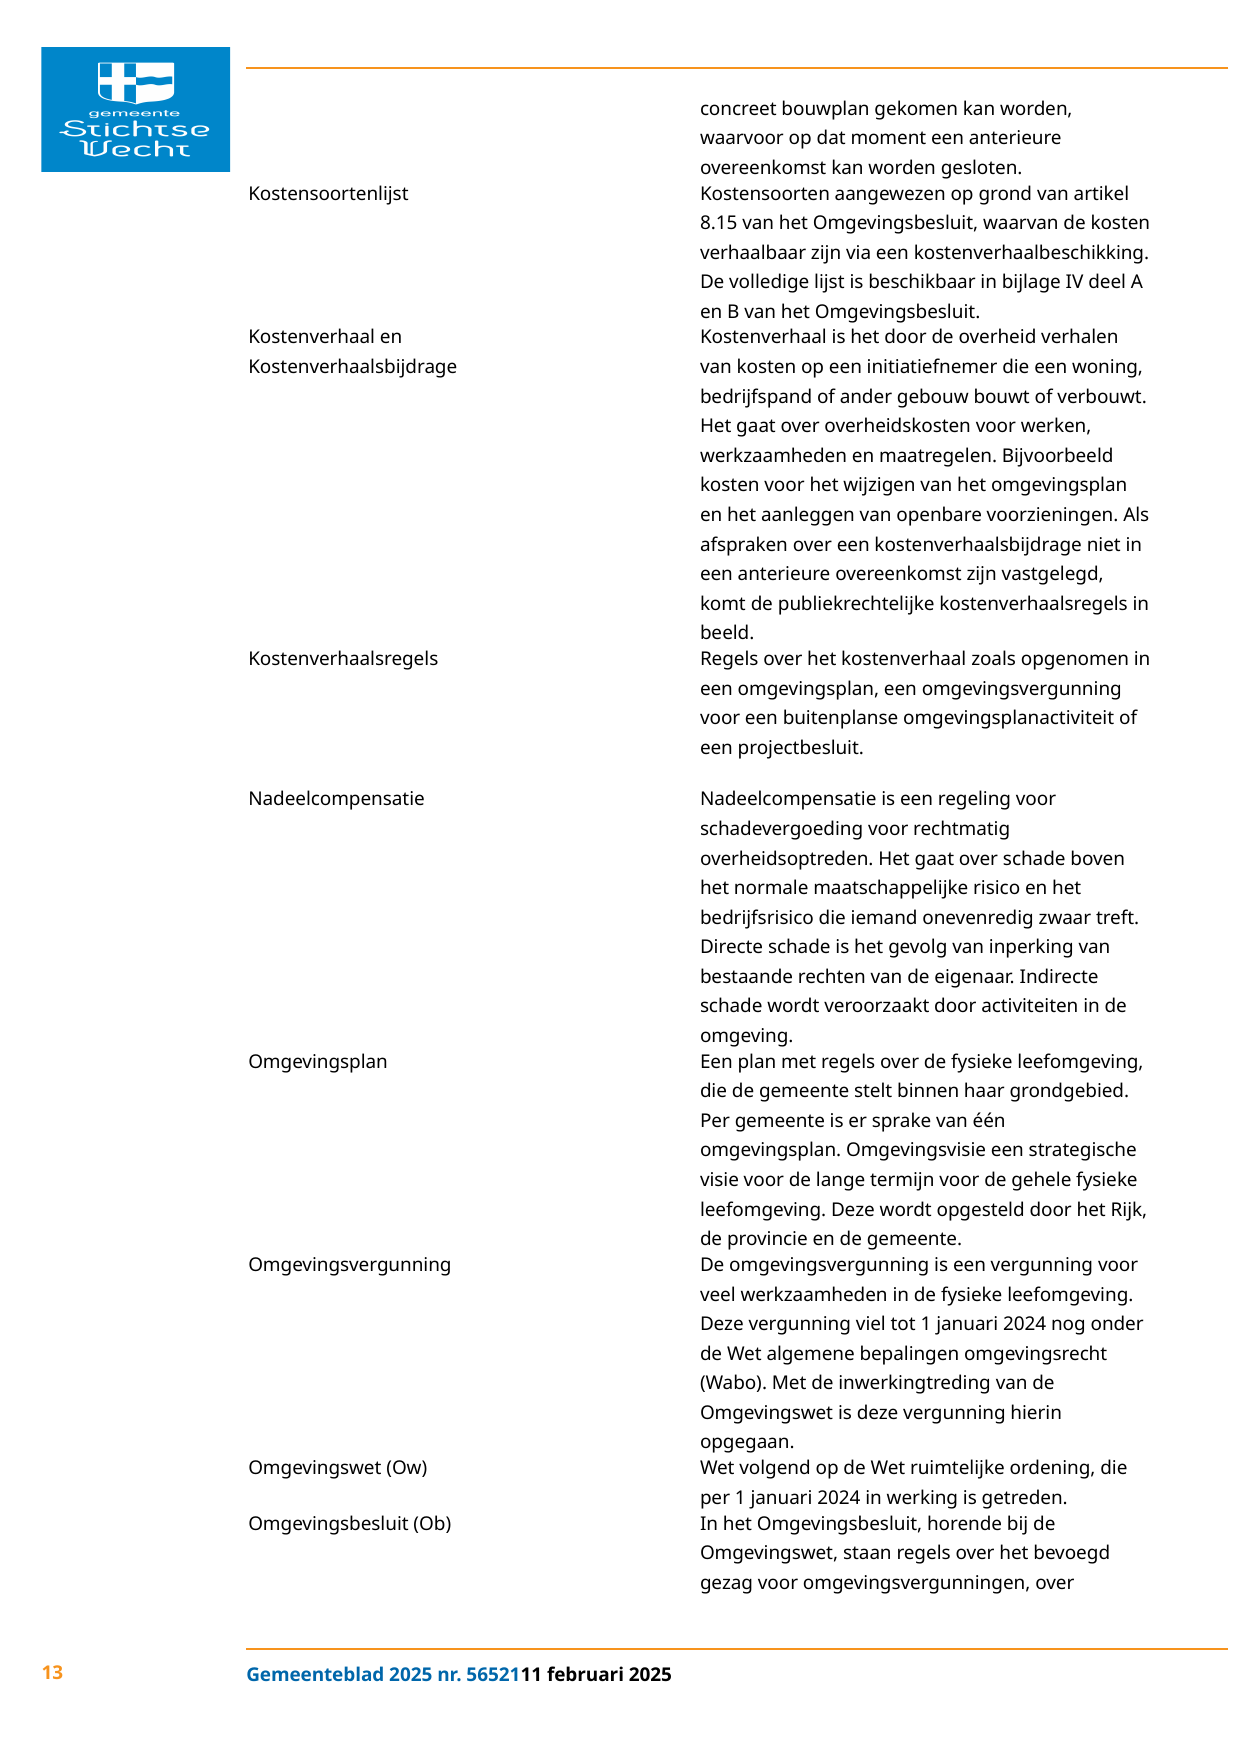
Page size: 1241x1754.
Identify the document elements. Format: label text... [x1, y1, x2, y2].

table_cell Omgevingsbesluit (Ob) [248, 1510, 700, 1594]
table_cell Wet volgend op de Wet ruimtelijke ordening, die per 1 januari 2024 in werking is getreden. [700, 1454, 1152, 1510]
table_cell Kostenverhaal is het door de overheid verhalen van kosten op een initiatiefnemer die een woning, bedrijfspand of ander gebouw bouwt of verbouwt. Het gaat over overheidskosten voor werken, werkzaamheden en maatregelen. Bijvoorbeeld kosten voor het wijzigen van het omgevingsplan en het aanleggen van openbare voorzieningen. Als afspraken over een kostenverhaalsbijdrage niet in een anterieure overeenkomst zijn vastgelegd, komt de publiekrechtelijke kostenverhaalsregels in beeld. [700, 324, 1152, 645]
table_cell Kostenverhaalsregels [248, 645, 700, 760]
picture [137, 63, 174, 103]
table_cell De omgevingsvergunning is een vergunning voor veel werkzaamheden in de fysieke leefomgeving. Deze vergunning viel tot 1 januari 2024 nog onder de Wet algemene bepalingen omgevingsrecht (Wabo). Met de inwerkingtreding van de Omgevingswet is deze vergunning hierin opgegaan. [700, 1251, 1152, 1454]
table_cell Nadeelcompensatie is een regeling voor schadevergoeding voor rechtmatig overheidsoptreden. Het gaat over schade boven het normale maatschappelijke risico en het bedrijfsrisico die iemand onevenredig zwaar treft. Directe schade is het gevolg van inperking van bestaande rechten van de eigenaar. Indirecte schade wordt veroorzaakt door activiteiten in de omgeving. [700, 786, 1152, 1048]
table_cell [700, 760, 1152, 786]
table_cell Nadeelcompensatie [248, 786, 700, 1048]
table_cell Omgevingsvergunning [248, 1251, 700, 1454]
picture [99, 63, 135, 101]
table_cell In het Omgevingsbesluit, horende bij de Omgevingswet, staan regels over het bevoegd gezag voor omgevingsvergunningen, over [700, 1510, 1152, 1594]
table_cell [248, 760, 700, 786]
table_cell Omgevingsplan [248, 1048, 700, 1251]
table_cell Regels over het kostenverhaal zoals opgenomen in een omgevingsplan, een omgevingsvergunning voor een buitenplanse omgevingsplanactiviteit of een projectbesluit. [700, 645, 1152, 760]
table_cell concreet bouwplan gekomen kan worden, waarvoor op dat moment een anterieure overeenkomst kan worden gesloten. [700, 95, 1152, 180]
table_cell Kostensoortenlijst [248, 180, 700, 324]
table_cell Omgevingswet (Ow) [248, 1454, 700, 1510]
table_cell Kostenverhaal en Kostenverhaalsbijdrage [248, 324, 700, 645]
table_cell Een plan met regels over de fysieke leefomgeving, die de gemeente stelt binnen haar grondgebied. Per gemeente is er sprake van één omgevingsplan. Omgevingsvisie een strategische visie voor de lange termijn voor de gehele fysieke leefomgeving. Deze wordt opgesteld door het Rijk, de provincie en de gemeente. [700, 1048, 1152, 1251]
table_cell [248, 95, 700, 180]
table_cell Kostensoorten aangewezen op grond van artikel 8.15 van het Omgevingsbesluit, waarvan de kosten verhaalbaar zijn via een kostenverhaalbeschikking. De volledige lijst is beschikbaar in bijlage IV deel A en B van het Omgevingsbesluit. [700, 180, 1152, 324]
